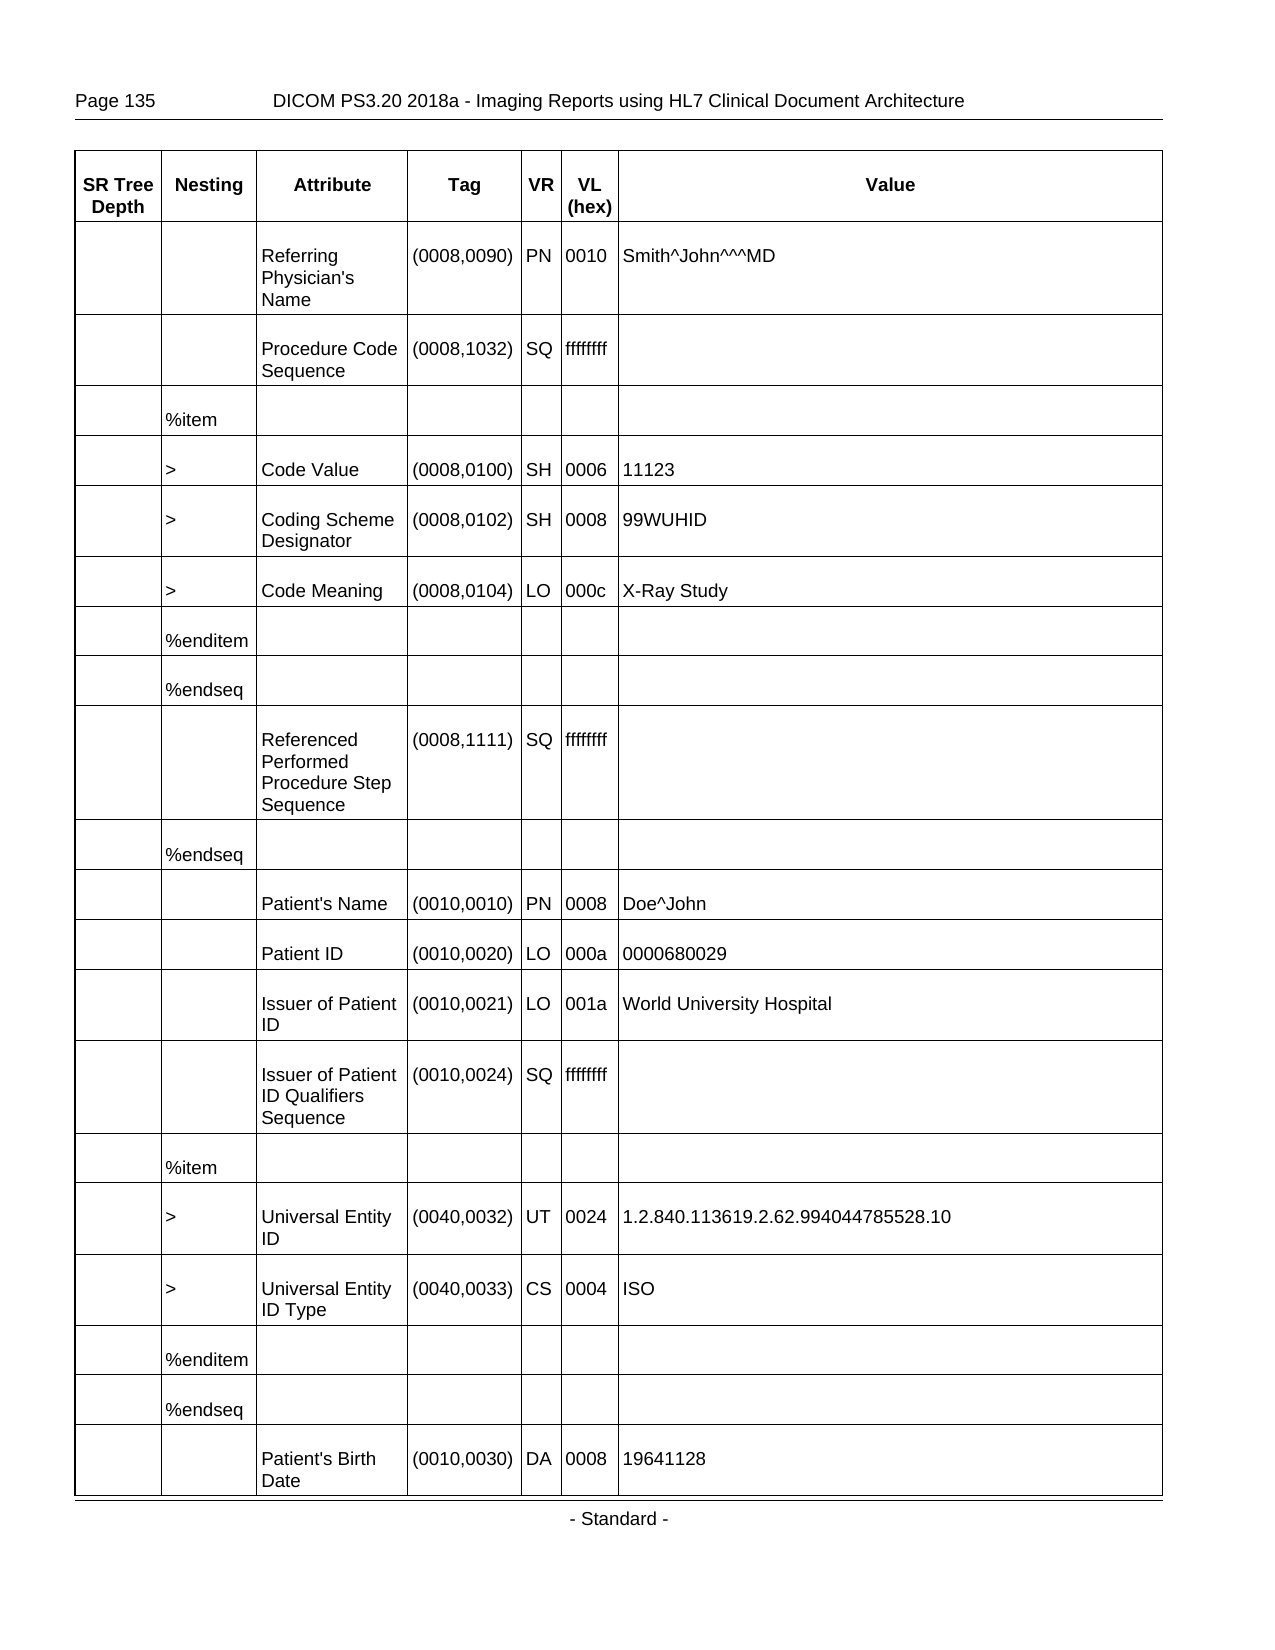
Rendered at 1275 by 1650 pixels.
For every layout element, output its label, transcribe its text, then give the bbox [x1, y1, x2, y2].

table_cell [408, 656, 521, 705]
table_cell UT [522, 1183, 561, 1253]
table_cell [76, 820, 161, 869]
table_cell CS [522, 1255, 561, 1325]
table_cell [408, 386, 521, 435]
table_cell [562, 656, 618, 705]
table_cell [76, 386, 161, 435]
table_cell [76, 315, 161, 385]
table_cell [619, 656, 1162, 705]
table_cell [619, 315, 1162, 385]
table_cell [76, 1041, 161, 1132]
table_cell [408, 820, 521, 869]
table_cell [408, 607, 521, 655]
table_cell Patient's Name [257, 870, 407, 919]
table_cell [76, 1375, 161, 1424]
table_cell [76, 486, 161, 556]
table_cell Smith^John^^^MD [619, 222, 1162, 314]
table_cell [76, 656, 161, 705]
table_cell %endseq [162, 656, 256, 705]
table_cell [257, 820, 407, 869]
table_cell 000a [562, 920, 618, 968]
table_cell LO [522, 970, 561, 1040]
table_cell [619, 386, 1162, 435]
table_cell 0010 [562, 222, 618, 314]
table_cell (0008,0090) [408, 222, 521, 314]
table_cell [619, 607, 1162, 655]
table_cell > [162, 557, 256, 606]
table_cell [162, 920, 256, 968]
table_cell SQ [522, 315, 561, 385]
table_cell PN [522, 870, 561, 919]
table_cell Code Value [257, 436, 407, 485]
table_cell [76, 970, 161, 1040]
table_cell [562, 386, 618, 435]
table_cell [257, 1375, 407, 1424]
table_cell %enditem [162, 1326, 256, 1374]
table_cell ISO [619, 1255, 1162, 1325]
table_cell (0010,0020) [408, 920, 521, 968]
table_cell [257, 1134, 407, 1182]
table_cell ffffffff [562, 706, 618, 819]
table_cell SH [522, 436, 561, 485]
table_cell [522, 1375, 561, 1424]
table_cell 1.2.840.113619.2.62.994044785528.10 [619, 1183, 1162, 1253]
table_cell [76, 870, 161, 919]
table_cell [619, 820, 1162, 869]
table_cell Universal Entity ID [257, 1183, 407, 1253]
table_cell 0000680029 [619, 920, 1162, 968]
table_cell LO [522, 557, 561, 606]
table_cell [562, 1326, 618, 1374]
table_cell (0008,1111) [408, 706, 521, 819]
table_header SR Tree Depth [76, 151, 161, 221]
table_cell X-Ray Study [619, 557, 1162, 606]
table_cell SH [522, 486, 561, 556]
table_header Attribute [257, 151, 407, 221]
table_cell Referring Physician's Name [257, 222, 407, 314]
table_cell Procedure Code Sequence [257, 315, 407, 385]
table_cell 0006 [562, 436, 618, 485]
table_cell 0008 [562, 1425, 618, 1495]
table_cell World University Hospital [619, 970, 1162, 1040]
table_cell 99WUHID [619, 486, 1162, 556]
table_cell [257, 607, 407, 655]
table_cell ffffffff [562, 1041, 618, 1132]
table_cell [76, 607, 161, 655]
table_cell [76, 1326, 161, 1374]
table_header Nesting [162, 151, 256, 221]
table_cell [562, 820, 618, 869]
table_cell LO [522, 920, 561, 968]
table_cell [522, 386, 561, 435]
table_cell 000c [562, 557, 618, 606]
table_cell [408, 1326, 521, 1374]
table_cell [257, 1326, 407, 1374]
table_cell [162, 970, 256, 1040]
table_cell [522, 1134, 561, 1182]
table_cell (0008,0102) [408, 486, 521, 556]
table_cell [76, 920, 161, 968]
table_cell 0024 [562, 1183, 618, 1253]
table_cell [562, 1375, 618, 1424]
table_cell ffffffff [562, 315, 618, 385]
table_cell [257, 386, 407, 435]
table_cell [619, 1134, 1162, 1182]
table_cell SQ [522, 706, 561, 819]
table_cell %item [162, 1134, 256, 1182]
table_cell (0040,0032) [408, 1183, 521, 1253]
table_cell (0008,1032) [408, 315, 521, 385]
table_cell Issuer of Patient ID Qualifiers Sequence [257, 1041, 407, 1132]
table_cell (0008,0100) [408, 436, 521, 485]
table_cell [162, 706, 256, 819]
table_cell [76, 1425, 161, 1495]
table_cell [522, 820, 561, 869]
table_header VL (hex) [562, 151, 618, 221]
table_cell Doe^John [619, 870, 1162, 919]
table_cell [522, 607, 561, 655]
table_cell 001a [562, 970, 618, 1040]
table_cell [619, 706, 1162, 819]
table_cell [408, 1375, 521, 1424]
table_header Tag [408, 151, 521, 221]
table_cell SQ [522, 1041, 561, 1132]
table_cell 0004 [562, 1255, 618, 1325]
table_cell Universal Entity ID Type [257, 1255, 407, 1325]
table_cell [162, 1041, 256, 1132]
table_cell [162, 870, 256, 919]
table_cell [162, 1425, 256, 1495]
table_cell Coding Scheme Designator [257, 486, 407, 556]
table_cell > [162, 1183, 256, 1253]
table_cell 0008 [562, 486, 618, 556]
table_cell [408, 1134, 521, 1182]
table_cell [562, 1134, 618, 1182]
table_cell [162, 222, 256, 314]
table_cell 11123 [619, 436, 1162, 485]
table_cell Patient ID [257, 920, 407, 968]
table_cell Referenced Performed Procedure Step Sequence [257, 706, 407, 819]
table_cell [76, 557, 161, 606]
table_cell (0008,0104) [408, 557, 521, 606]
table_cell [522, 1326, 561, 1374]
table_cell [619, 1041, 1162, 1132]
table_header Value [619, 151, 1162, 221]
table_cell [562, 607, 618, 655]
table_cell Patient's Birth Date [257, 1425, 407, 1495]
table_cell (0010,0030) [408, 1425, 521, 1495]
table_cell %item [162, 386, 256, 435]
table_cell 0008 [562, 870, 618, 919]
table_cell (0010,0010) [408, 870, 521, 919]
table_cell 19641128 [619, 1425, 1162, 1495]
table_cell DA [522, 1425, 561, 1495]
table_cell [257, 656, 407, 705]
table_cell (0010,0021) [408, 970, 521, 1040]
table_cell [76, 1134, 161, 1182]
table_cell [619, 1375, 1162, 1424]
table_cell (0010,0024) [408, 1041, 521, 1132]
table_cell [162, 315, 256, 385]
table_cell > [162, 486, 256, 556]
table_cell %enditem [162, 607, 256, 655]
table_cell PN [522, 222, 561, 314]
table_cell [76, 436, 161, 485]
table_cell Code Meaning [257, 557, 407, 606]
table_cell [76, 1255, 161, 1325]
table_cell [522, 656, 561, 705]
table_cell [76, 706, 161, 819]
table_header VR [522, 151, 561, 221]
table_cell %endseq [162, 820, 256, 869]
table_cell [619, 1326, 1162, 1374]
table_cell > [162, 1255, 256, 1325]
table_cell (0040,0033) [408, 1255, 521, 1325]
table_cell [76, 1183, 161, 1253]
table_cell > [162, 436, 256, 485]
table_cell [76, 222, 161, 314]
table_cell Issuer of Patient ID [257, 970, 407, 1040]
table_cell %endseq [162, 1375, 256, 1424]
